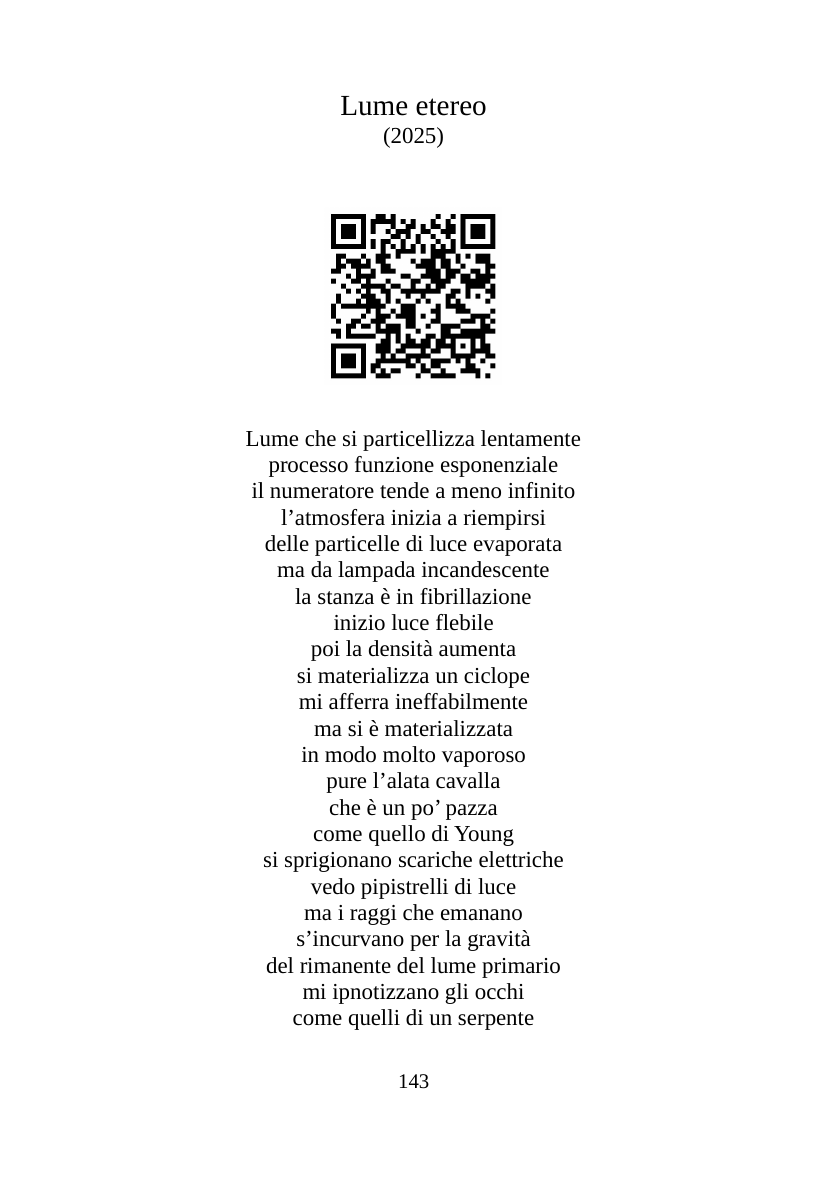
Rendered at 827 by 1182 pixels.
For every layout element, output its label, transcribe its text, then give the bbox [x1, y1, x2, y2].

text s’incurvano per la gravità [88, 925, 738, 952]
text pure l’alata cavalla [88, 767, 738, 794]
text come quelli di un serpente [88, 1004, 738, 1031]
text ma i raggi che emanano [88, 899, 738, 925]
text mi afferra ineffabilmente [88, 688, 738, 714]
text l’atmosfera inizia a riempirsi [88, 504, 738, 530]
text poi la densità aumenta [88, 636, 738, 662]
text in modo molto vaporoso [88, 741, 738, 767]
text inizio luce flebile [88, 609, 738, 636]
text che è un po’ pazza [88, 794, 738, 820]
text del rimanente del lume primario [88, 952, 738, 978]
text il numeratore tende a meno infinito [88, 477, 738, 504]
text la stanza è in fibrillazione [88, 583, 738, 609]
text si sprigionano scariche elettriche [88, 846, 738, 873]
picture [324, 207, 502, 385]
text delle particelle di luce evaporata [88, 530, 738, 556]
text mi ipnotizzano gli occhi [88, 978, 738, 1004]
text come quello di Young [88, 820, 738, 846]
text Lume etereo (2025) [88, 88, 738, 148]
text ma da lampada incandescente [88, 556, 738, 583]
text ma si è materializzata [88, 714, 738, 741]
text vedo pipistrelli di luce [88, 873, 738, 899]
text Lume che si particellizza lentamente [88, 425, 738, 451]
text si materializza un ciclope [88, 662, 738, 688]
text processo funzione esponenziale [88, 451, 738, 477]
